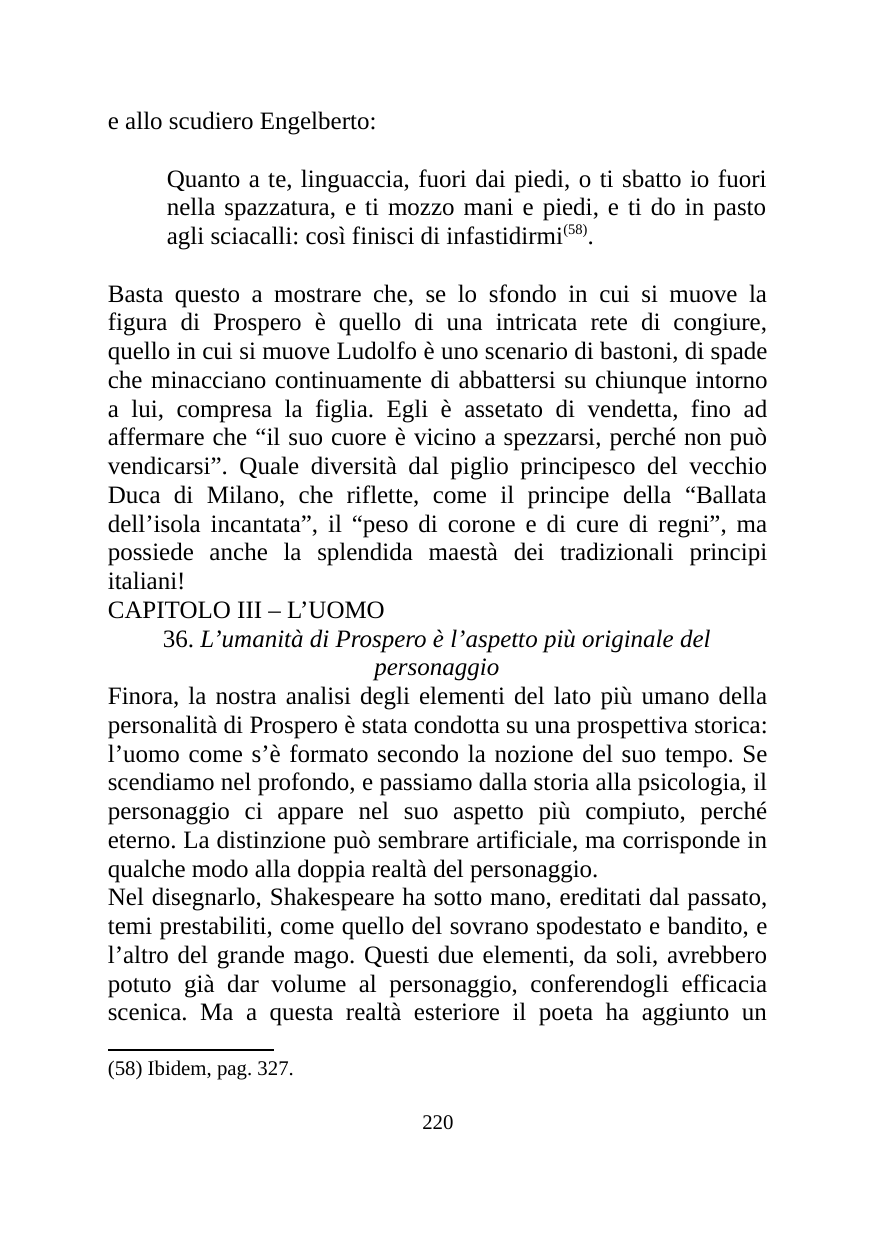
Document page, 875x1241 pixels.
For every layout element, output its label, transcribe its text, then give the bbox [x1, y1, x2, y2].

text Nel disegnarlo, Shakespeare ha sotto mano, ereditati dal passato, temi prestabiliti, come quello del sovrano spodestato e bandito, e l’altro del grande mago. Questi due elementi, da soli, avrebbero potuto già dar volume al personaggio, conferendogli efficacia scenica. Ma a questa realtà esteriore il poeta ha aggiunto un [108, 882, 768, 1026]
text Ibidem, pag. 327. [108, 1056, 768, 1080]
text Finora, la nostra analisi degli elementi del lato più umano della personalità di Prospero è stata condotta su una prospettiva storica: l’uomo come s’è formato secondo la nozione del suo tempo. Se scendiamo nel profondo, e passiamo dalla storia alla psicologia, il personaggio ci appare nel suo aspetto più compiuto, perché eterno. La distinzione può sembrare artificiale, ma corrisponde in qualche modo alla doppia realtà del personaggio. [108, 681, 768, 882]
text Basta questo a mostrare che, se lo sfondo in cui si muove la figura di Prospero è quello di una intricata rete di congiure, quello in cui si muove Ludolfo è uno scenario di bastoni, di spade che minacciano continuamente di abbattersi su chiunque intorno a lui, compresa la figlia. Egli è assetato di vendetta, fino ad affermare che “il suo cuore è vicino a spezzarsi, perché non può vendicarsi”. Quale diversità dal piglio principesco del vecchio Duca di Milano, che riflette, come il principe della “Ballata dell’isola incantata”, il “peso di corone e di cure di regni”, ma possiede anche la splendida maestà dei tradizionali principi italiani! [108, 279, 768, 595]
subtitle 36. L’umanità di Prospero è l’aspetto più originale del personaggio [108, 624, 768, 681]
text e allo scudiero Engelberto: [108, 106, 768, 135]
text Quanto a te, linguaccia, fuori dai piedi, o ti sbatto io fuori nella spazzatura, e ti mozzo mani e piedi, e ti do in pasto agli sciacalli: così finisci di infastidirmi. [167, 164, 768, 250]
subtitle CAPITOLO III – L’UOMO [108, 595, 768, 624]
